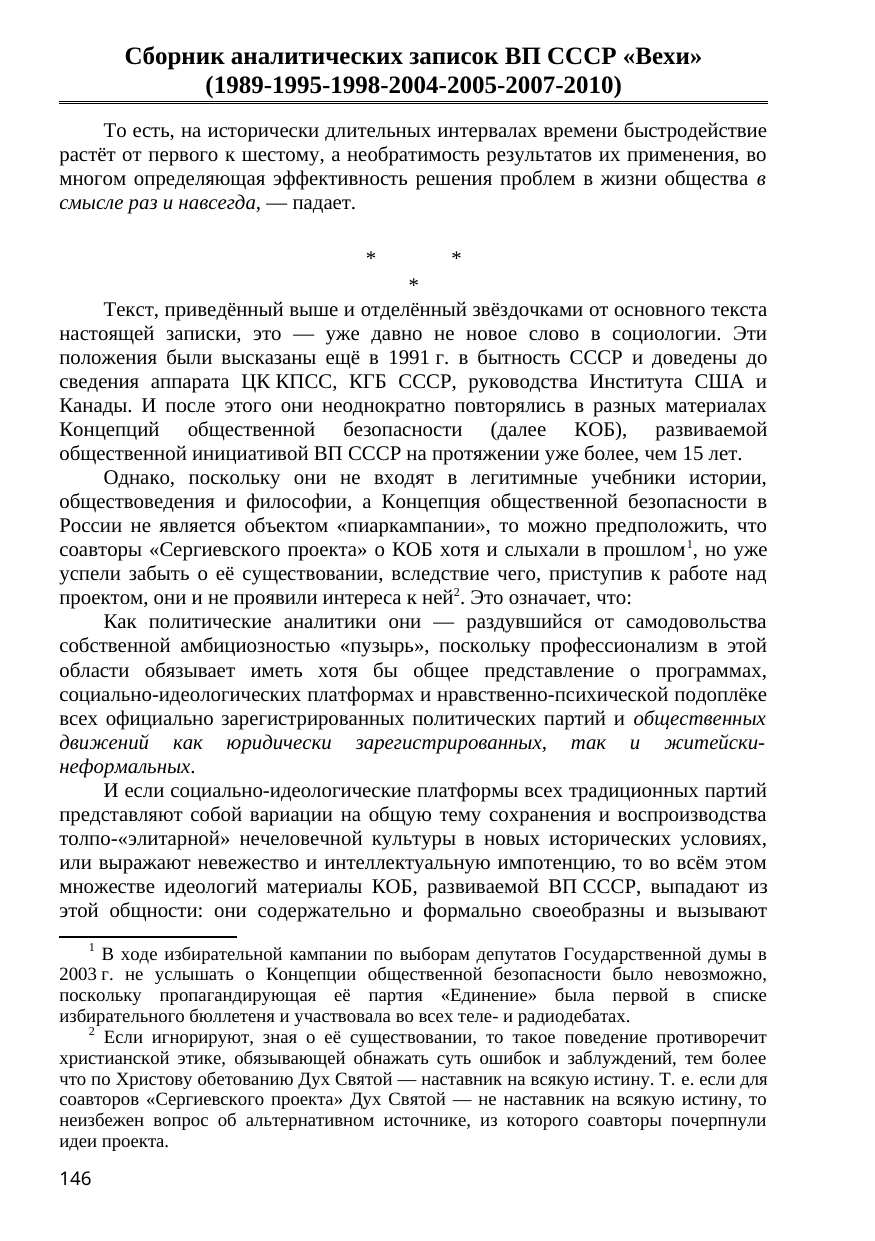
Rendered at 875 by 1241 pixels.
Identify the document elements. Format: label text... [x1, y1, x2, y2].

text * * [59, 238, 768, 272]
text И если социально-идеологические платформы всех традиционных партий представляют собой вариации на общую тему сохранения и воспроизводства толпо-«элитарной» нечеловечной культуры в новых исторических условиях, или выражают невежество и интеллектуальную импотенцию, то во всём этом множестве идеологий материалы КОБ, развиваемой ВП СССР, выпадают из этой общности: они содержательно и формально своеобразны и вызывают [59, 778, 768, 922]
text В ходе избирательной кампании по выборам депутатов Государственной думы в 2003 г. не услышать о Концепции общественной безопасности было невозможно, поскольку пропагандирующая её партия «Единение» была первой в списке избирательного бюллетеня и участвовала во всех теле- и радиодебатах. [59, 943, 768, 1027]
text Как политические аналитики они — раздувшийся от самодовольства собственной амбициозностью «пузырь», поскольку профессионализм в этой области обязывает иметь хотя бы общее представление о программах, социально-идеологических платформах и нравственно-психической подоплёке всех официально зарегистрированных политических партий и общественных движений как юридически зарегистрированных, так и житейски-неформальных. [59, 609, 768, 778]
text * [59, 272, 768, 297]
text Если игнорируют, зная о её существовании, то такое поведение противоречит христианской этике, обязывающей обнажать суть ошибок и заблуждений, тем более что по Христову обетованию Дух Святой — наставник на всякую истину. Т. е. если для соавторов «Сергиевского проекта» Дух Святой — не наставник на всякую истину, то неизбежен вопрос об альтернативном источнике, из которого соавторы почерпнули идеи проекта. [59, 1027, 768, 1152]
text Текст, приведённый выше и отделённый звёздочками от основного текста настоящей записки, это — уже давно не новое слово в социологии. Эти положения были высказаны ещё в 1991 г. в бытность СССР и доведены до сведения аппарата ЦК КПСС, КГБ СССР, руководства Института США и Канады. И после этого они неоднократно повторялись в разных материалах Концепций общественной безопасности (далее КОБ), развиваемой общественной инициативой ВП СССР на протяжении уже более, чем 15 лет. [59, 297, 768, 465]
text Однако, поскольку они не входят в легитимные учебники истории, обществоведения и философии, а Концепция общественной безопасности в России не является объектом «пиаркампании», то можно предположить, что соавторы «Сергиевского проекта» о КОБ хотя и слыхали в прошлом, но уже успели забыть о её существовании, вследствие чего, приступив к работе над проектом, они и не проявили интереса к ней. Это означает, что: [59, 465, 768, 609]
text То есть, на исторически длительных интервалах времени быстродействие растёт от первого к шестому, а необратимость результатов их применения, во многом определяющая эффективность решения проблем в жизни общества в смысле раз и навсегда, — падает. [59, 118, 768, 214]
